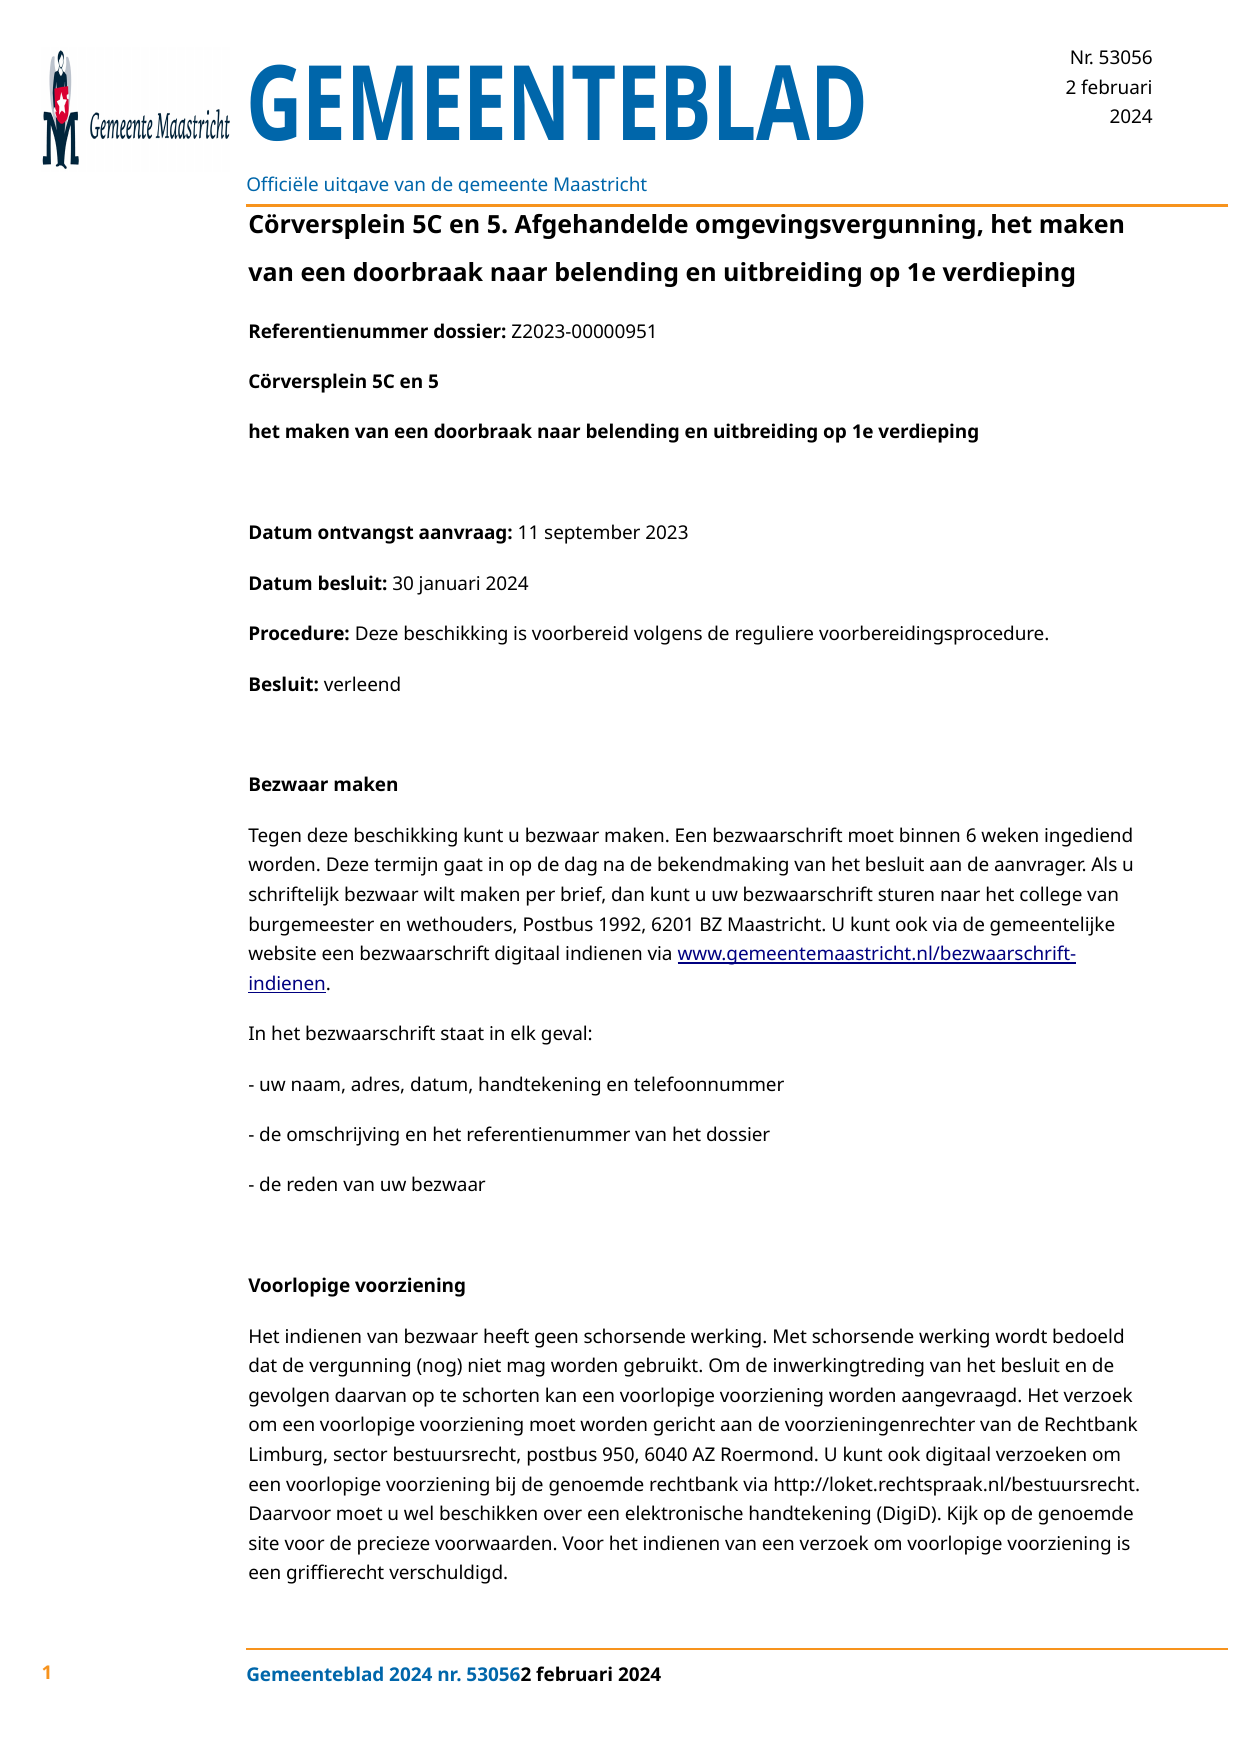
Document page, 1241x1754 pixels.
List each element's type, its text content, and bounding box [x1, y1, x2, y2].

text - uw naam, adres, datum, handtekening en telefoonnummer [248, 1071, 1152, 1097]
text Het indienen van bezwaar heeft geen schorsende werking. Met schorsende werking wordt bedoeld dat de vergunning (nog) niet mag worden gebruikt. Om de inwerkingtreding van het besluit en de gevolgen daarvan op te schorten kan een voorlopige voorziening worden aangevraagd. Het verzoek om een voorlopige voorziening moet worden gericht aan de voorzieningenrechter van de Rechtbank Limburg, sector bestuursrecht, postbus 950, 6040 AZ Roermond. U kunt ook digitaal verzoeken om een voorlopige voorziening bij de genoemde rechtbank via http://loket.rechtspraak.nl/bestuursrecht. Daarvoor moet u wel beschikken over een elektronische handtekening (DigiD). Kijk op de genoemde site voor de precieze voorwaarden. Voor het indienen van een verzoek om voorlopige voorziening is een griffierecht verschuldigd. [248, 1323, 1152, 1585]
text Procedure: Deze beschikking is voorbereid volgens de reguliere voorbereidingsprocedure. [248, 620, 1152, 646]
text Cörversplein 5C en 5 [248, 368, 1152, 394]
text Tegen deze beschikking kunt u bezwaar maken. Een bezwaarschrift moet binnen 6 weken ingediend worden. Deze termijn gaat in op de dag na de bekendmaking van het besluit aan de aanvrager. Als u schriftelijk bezwaar wilt maken per brief, dan kunt u uw bezwaarschrift sturen naar het college van burgemeester en wethouders, Postbus 1992, 6201 BZ Maastricht. U kunt ook via de gemeentelijke website een bezwaarschrift digitaal indienen via www.gemeentemaastricht.nl/bezwaarschrift-indienen. [248, 822, 1152, 996]
text - de omschrijving en het referentienummer van het dossier [248, 1121, 1152, 1147]
text Datum ontvangst aanvraag: 11 september 2023 [248, 519, 1152, 545]
text Voorlopige voorziening [248, 1272, 1152, 1298]
text Datum besluit: 30 januari 2024 [248, 570, 1152, 596]
text In het bezwaarschrift staat in elk geval: [248, 1020, 1152, 1046]
text Referentienummer dossier: Z2023-00000951 [248, 318, 1152, 344]
text Bezwaar maken [248, 772, 1152, 797]
text - de reden van uw bezwaar [248, 1172, 1152, 1197]
text Cörversplein 5C en 5. Afgehandelde omgevingsvergunning, het maken van een doorbraak naar belending en uitbreiding op 1e verdieping [248, 207, 1152, 288]
text Besluit: verleend [248, 671, 1152, 697]
text het maken van een doorbraak naar belending en uitbreiding op 1e verdieping [248, 419, 1152, 444]
picture [41, 47, 231, 172]
